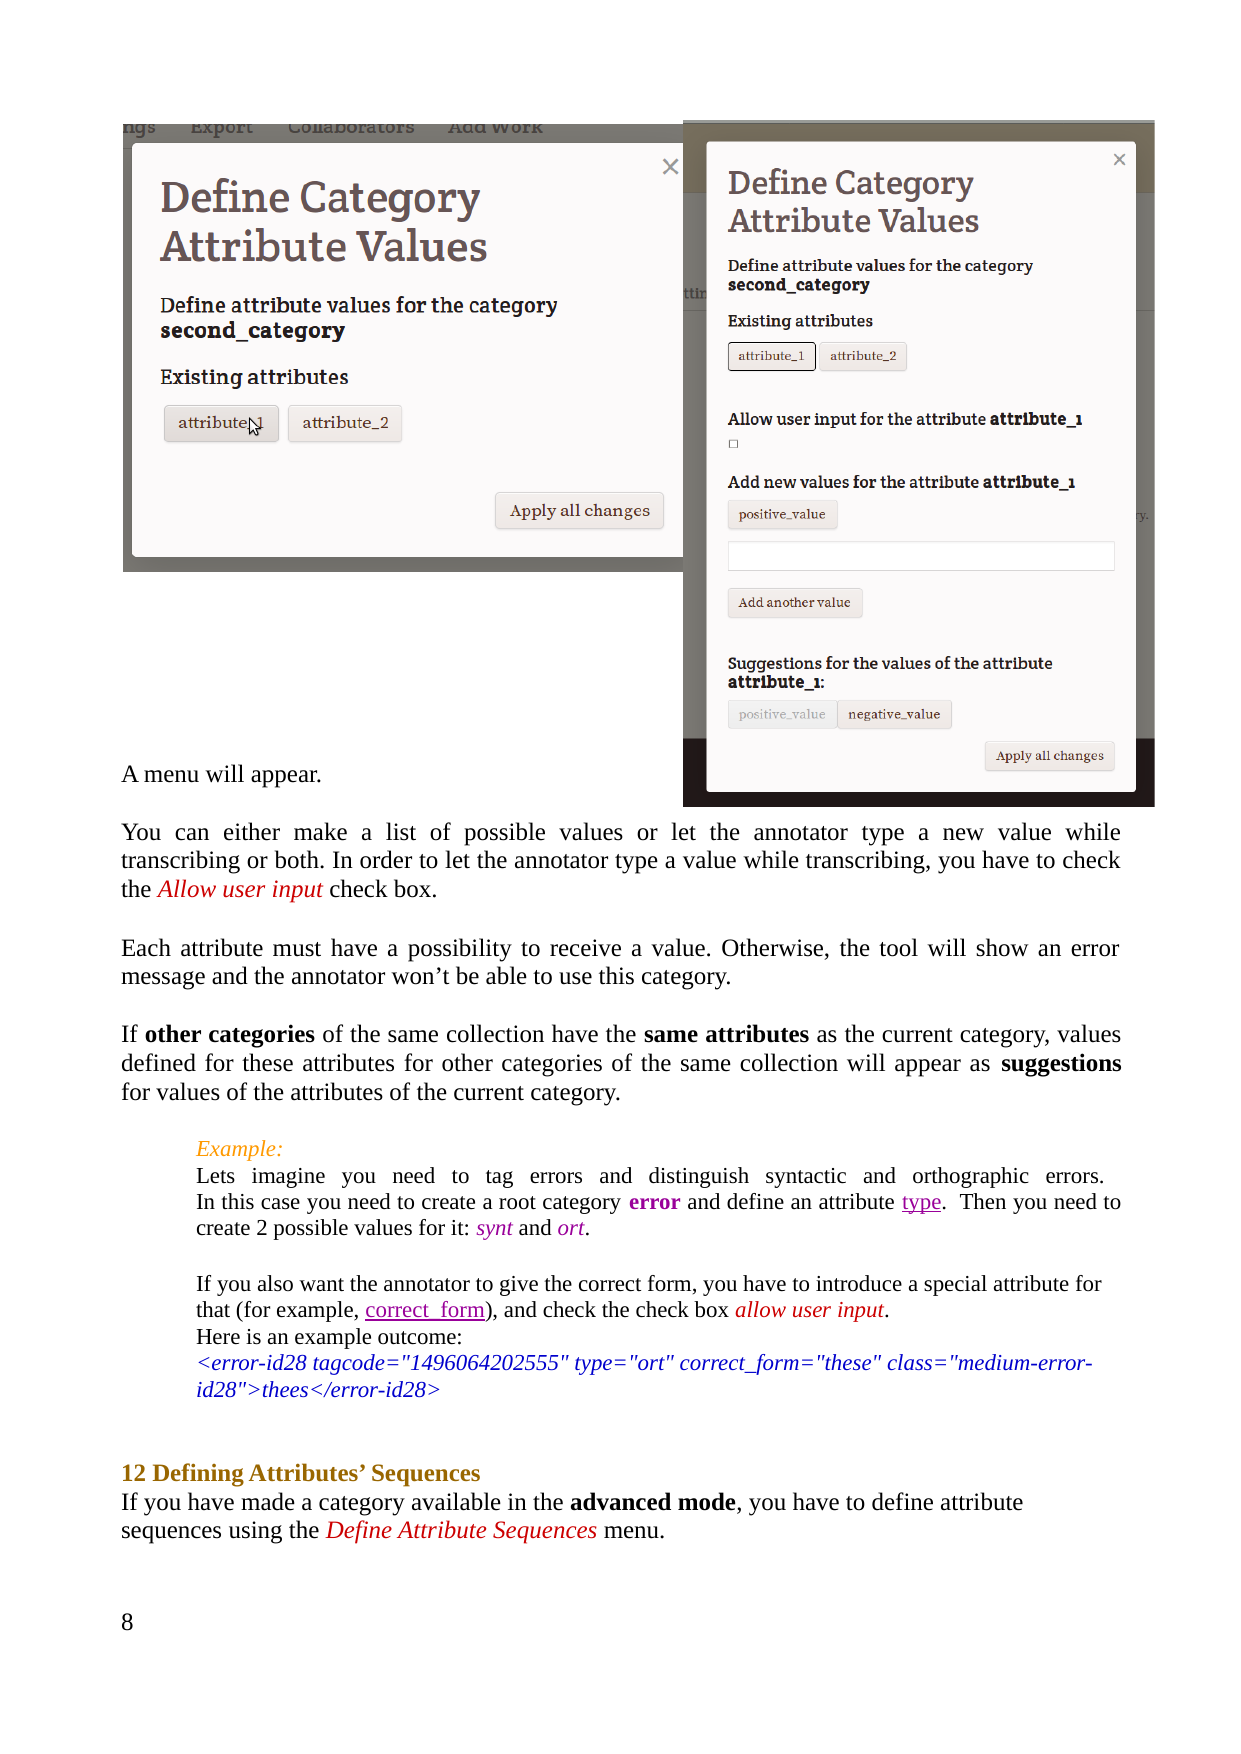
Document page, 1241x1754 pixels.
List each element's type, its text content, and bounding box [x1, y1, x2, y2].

picture [596, 124, 687, 572]
text You can either make a list of possible values or let the annotator type a new value while transcribing or both. In order to let the annotator type a value while transcribing, you have to check the Allow user input check box. [121, 817, 1122, 903]
picture [1063, 120, 1137, 807]
text If you also want the annotator to give the correct form, you have to introduce a special attribute for that (for example, correct_form), and check the check box allow user input. Here is an example outcome: <error-id28 tagcode="1496064202555" type="ort" correct_form="these" class="medium-error-id28">thees</error-id28> [196, 1270, 1122, 1428]
text If other categories of the same collection have the same attributes as the current category, values defined for these attributes for other categories of the same collection will appear as suggestions for values of the attributes of the current category. [121, 1019, 1122, 1106]
text 12 Defining Attributes’ Sequences If you have made a category available in the advanced mode, you have to define attribute sequences using the Define Attribute Sequences menu. [121, 1458, 1122, 1544]
text Example: Lets imagine you need to tag errors and distinguish syntactic and orthographic errors. In this case you need to create a root category error and define an attribute type. Then you need to create 2 possible values for it: synt and ort. [196, 1135, 1122, 1241]
text A menu will appear. [121, 759, 1063, 787]
text Each attribute must have a possibility to receive a value. Otherwise, the tool will show an error message and the annotator won’t be able to use this category. [121, 933, 1122, 990]
